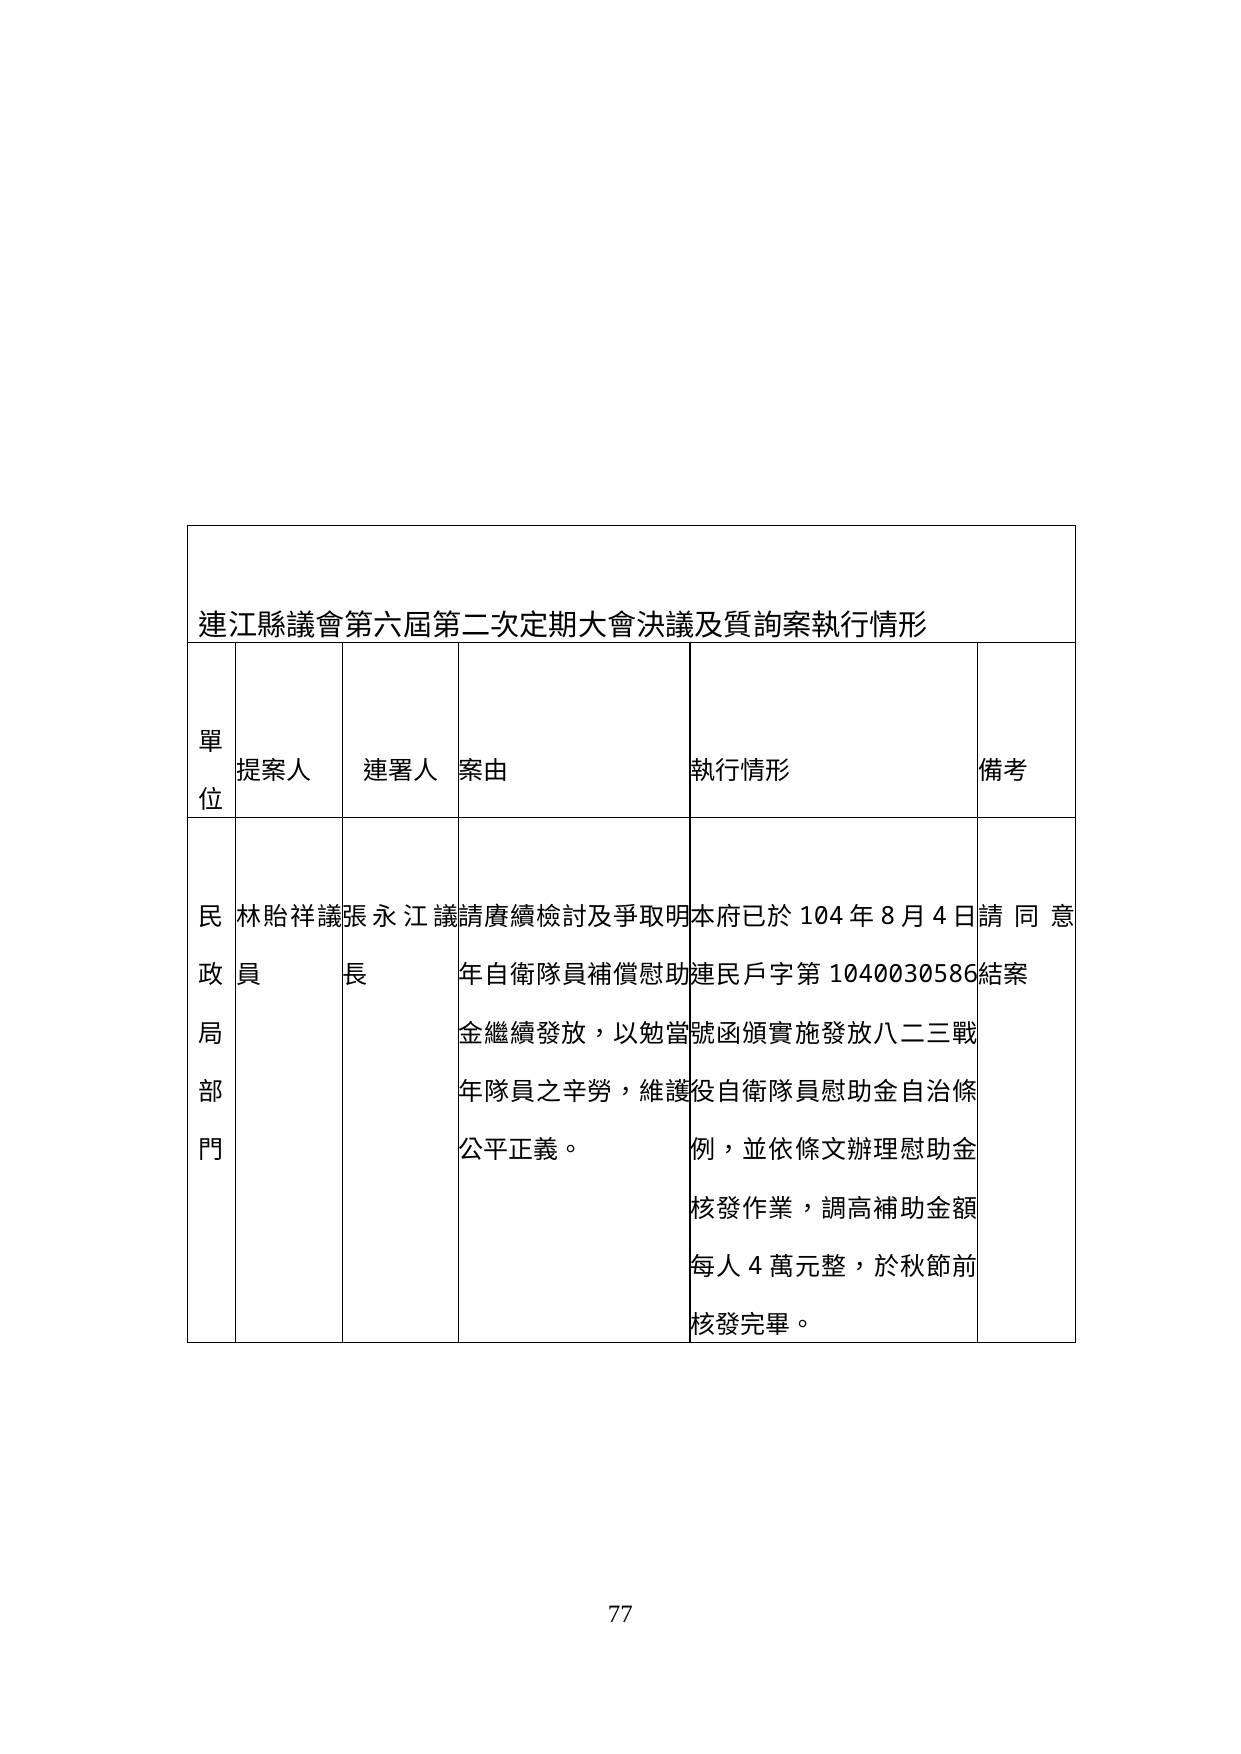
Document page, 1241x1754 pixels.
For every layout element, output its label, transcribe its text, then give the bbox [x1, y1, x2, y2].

table_cell 案由 [459, 643, 689, 817]
table_cell 請賡續檢討及爭取明年自衛隊員補償慰助金繼續發放，以勉當年隊員之辛勞，維護公平正義。 [459, 818, 689, 1342]
table_cell 提案人 [236, 643, 342, 817]
table_cell 民政局 部門 [188, 818, 235, 1342]
table_cell 本府已於104年8月4日連民戶字第1040030586號函頒實施發放八二三戰役自衛隊員慰助金自治條例，並依條文辦理慰助金核發作業，調高補助金額每人4萬元整，於秋節前核發完畢。 [691, 818, 977, 1342]
table_header 連江縣議會第六屆第二次定期大會決議及質詢案執行情形 [188, 526, 1075, 642]
table_cell 張永江議長 [343, 818, 458, 1342]
table_cell 執行情形 [691, 643, 977, 817]
table_cell 單位 [188, 643, 235, 817]
table_cell 請同意結案 [978, 818, 1075, 1342]
table_cell 林貽祥議員 [236, 818, 342, 1342]
table_cell 連署人 [343, 643, 458, 817]
table_cell 備考 [978, 643, 1075, 817]
